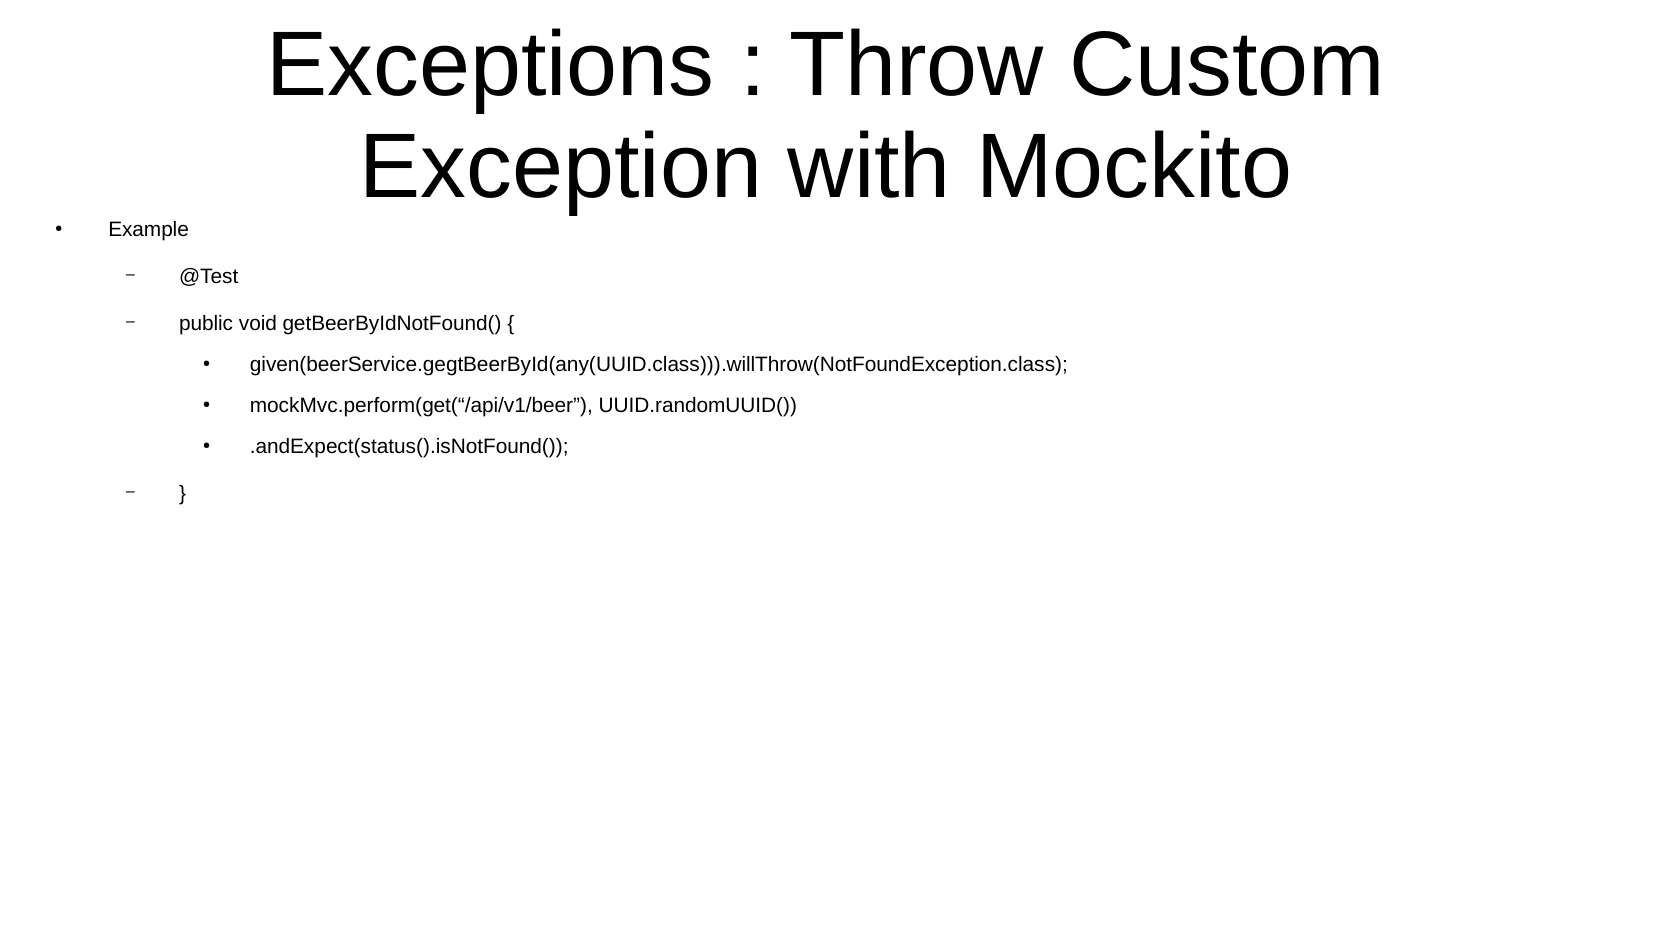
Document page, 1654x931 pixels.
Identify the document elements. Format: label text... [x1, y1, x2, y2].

title Exceptions : Throw Custom Exception with Mockito [82, 12, 1571, 217]
list Example @Test public void getBeerByIdNotFound() { given(beerService.gegtBeerById(any(UUID.class))).willThrow(NotFoundException.class); mockMvc.perform(get(“/api/v1/beer”), UUID.randomUUID()) .andExpect(status().isNotFound()); } [37, 217, 1571, 901]
